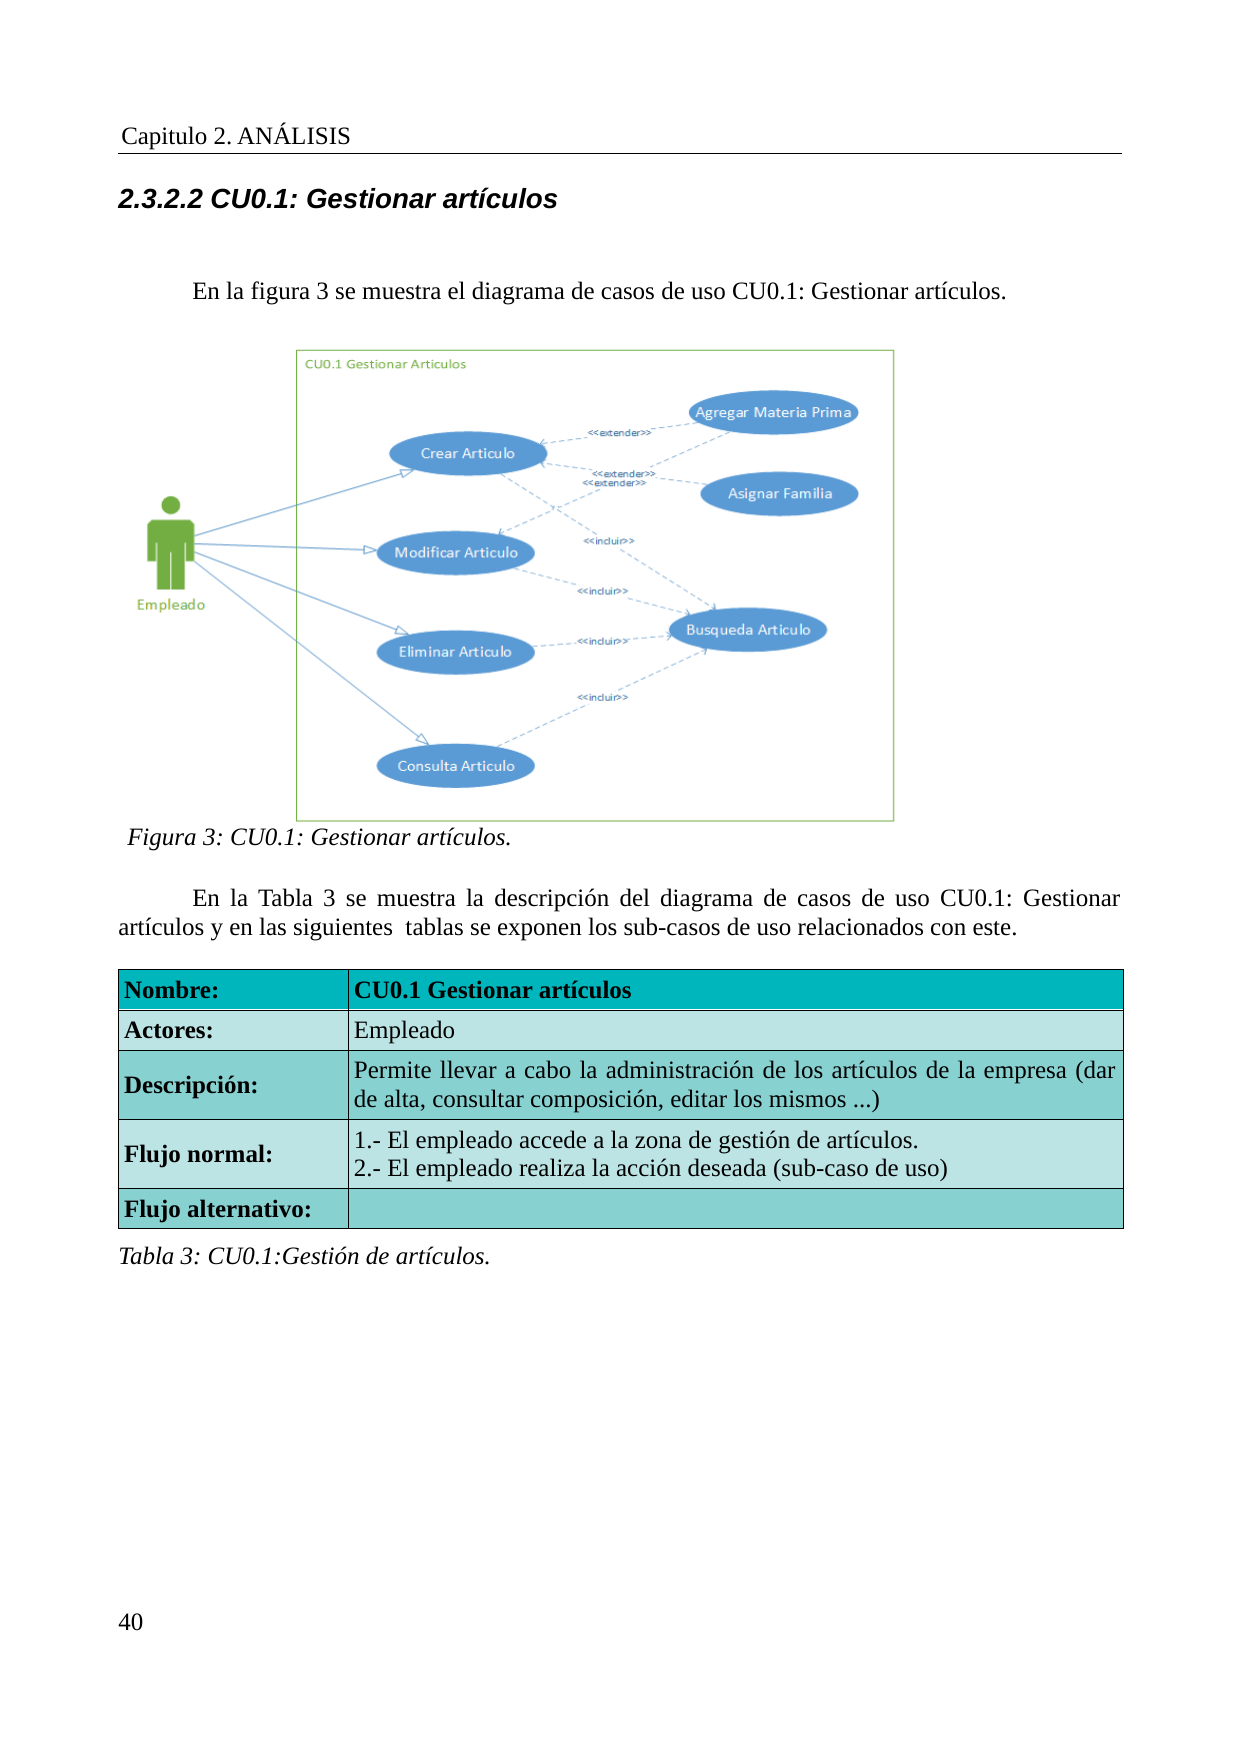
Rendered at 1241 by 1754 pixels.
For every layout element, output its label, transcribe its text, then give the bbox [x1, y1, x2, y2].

table_cell Flujo alternativo: [119, 1189, 348, 1228]
text En la Tabla 3 se muestra la descripción del diagrama de casos de uso CU0.1: Gestionar artículos y en las siguientes tablas se exponen los sub-casos de uso relacionados con este. [118, 883, 1122, 940]
text En la figura 3 se muestra el diagrama de casos de uso CU0.1: Gestionar artículos. [118, 276, 1122, 304]
table_cell Permite llevar a cabo la administración de los artículos de la empresa (dar de alta, consultar composición, editar los mismos ...) [349, 1051, 1123, 1119]
subtitle 2.3.2.2 CU0.1: Gestionar artículos [118, 182, 1122, 214]
table_header Nombre: [119, 970, 348, 1009]
table_cell Flujo normal: [119, 1120, 348, 1188]
table_cell Empleado [349, 1011, 1123, 1050]
picture [127, 349, 895, 822]
table_cell 1.- El empleado accede a la zona de gestión de artículos. 2.- El empleado realiza la acción deseada (sub-caso de uso) [349, 1120, 1123, 1188]
table_cell [349, 1189, 1123, 1228]
table_cell Descripción: [119, 1051, 348, 1119]
table_header CU0.1 Gestionar artículos [349, 970, 1123, 1009]
text Tabla 3: CU0.1:Gestión de artículos. [118, 1241, 1122, 1269]
text Figura 3: CU0.1: Gestionar artículos. [127, 822, 895, 851]
table_cell Actores: [119, 1011, 348, 1050]
